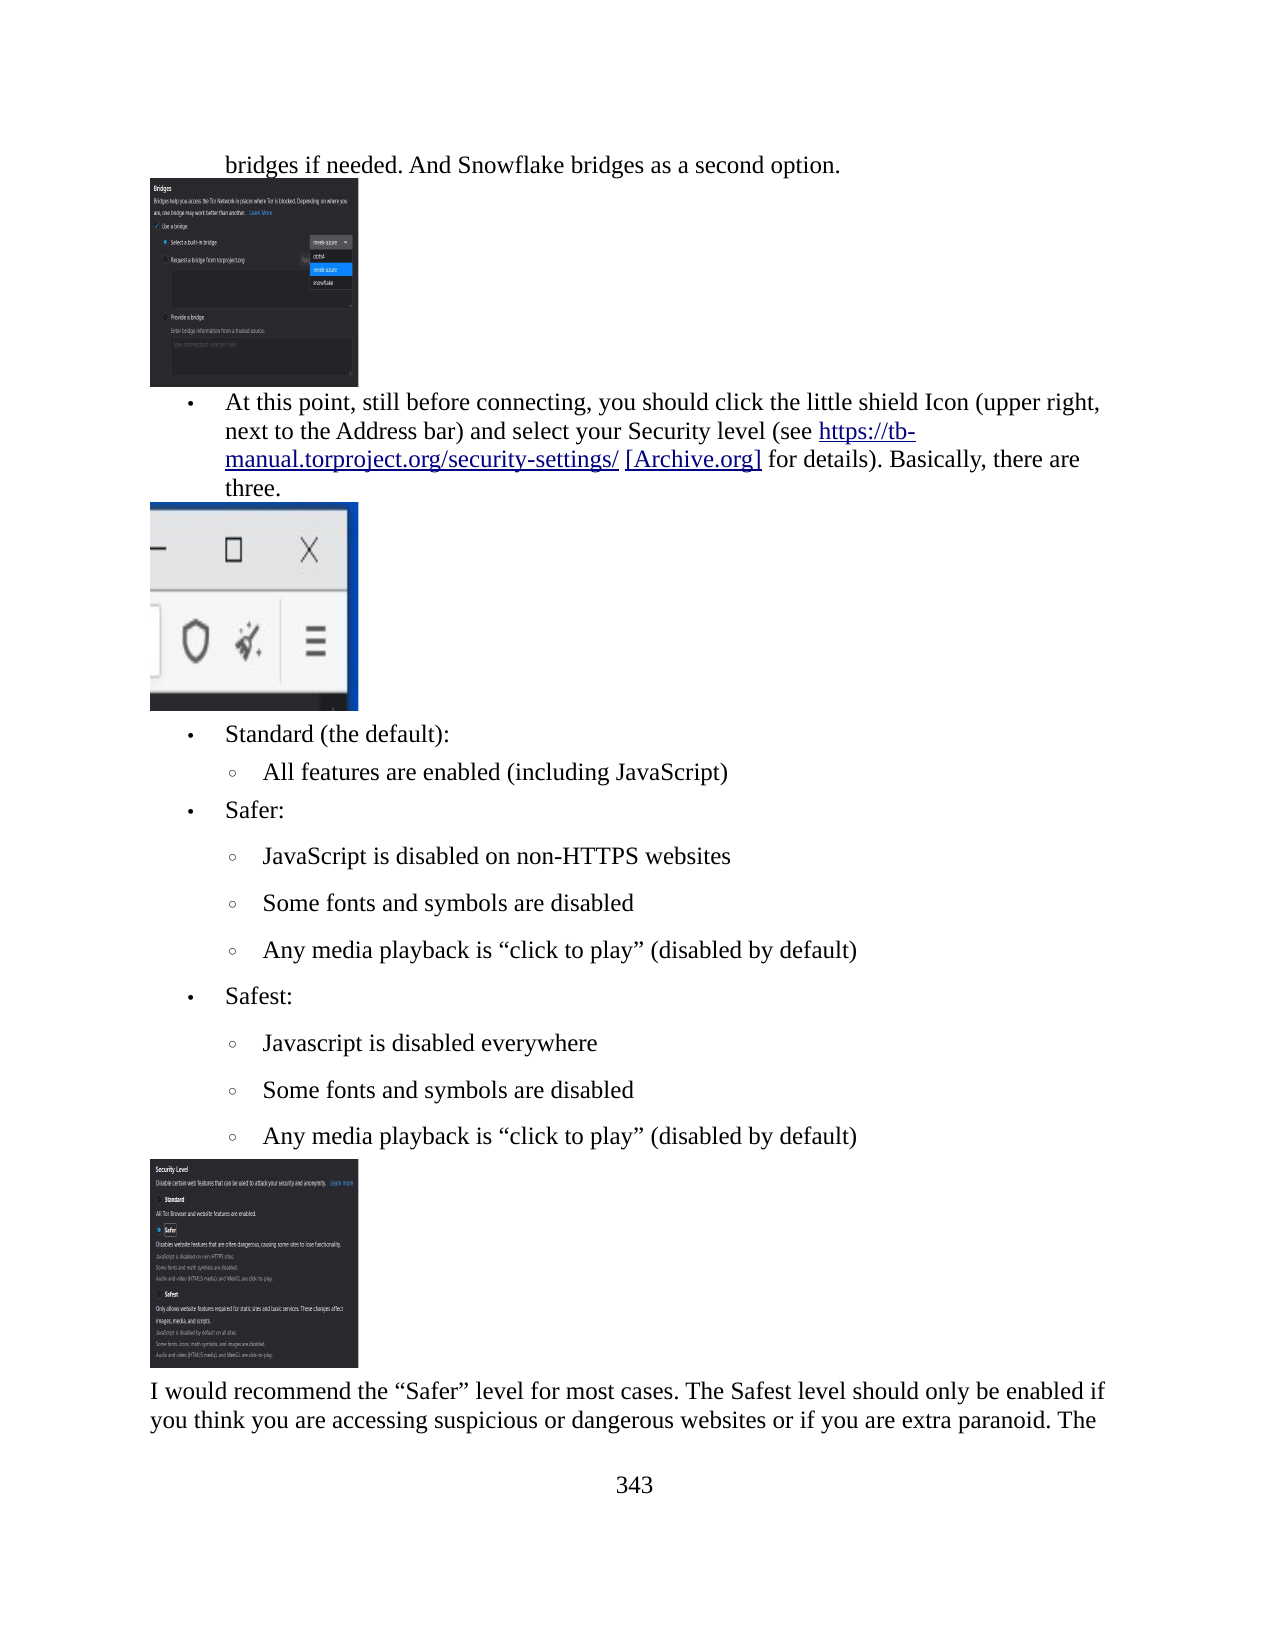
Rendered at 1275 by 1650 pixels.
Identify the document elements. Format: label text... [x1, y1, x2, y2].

text I would recommend the “Safer” level for most cases. The Safest level should only be enabled if you think you are accessing suspicious or dangerous websites or if you are extra paranoid. The [150, 1376, 1125, 1434]
list Standard (the default): [187, 719, 1125, 748]
list bridges if needed. And Snowflake bridges as a second option. [187, 150, 1125, 179]
list All features are enabled (including JavaScript) [225, 757, 1125, 786]
picture [150, 1159, 359, 1368]
list Javascript is disabled everywhere [225, 1028, 1125, 1057]
picture [150, 502, 359, 711]
list Any media playback is “click to play” (disabled by default) [225, 935, 1125, 963]
list Safest: [187, 981, 1125, 1010]
picture [150, 178, 359, 387]
list Some fonts and symbols are disabled [225, 1075, 1125, 1103]
list Safer: [187, 795, 1125, 823]
list Any media playback is “click to play” (disabled by default) [225, 1121, 1125, 1150]
list JavaScript is disabled on non-HTTPS websites [225, 841, 1125, 870]
list At this point, still before connecting, you should click the little shield Icon (upper right, next to the Address bar) and select your Security level (see https://tb-manual.torproject.org/security-settings/ [Archive.org] for details). Basically, there are three. [187, 387, 1125, 502]
list Some fonts and symbols are disabled [225, 888, 1125, 917]
